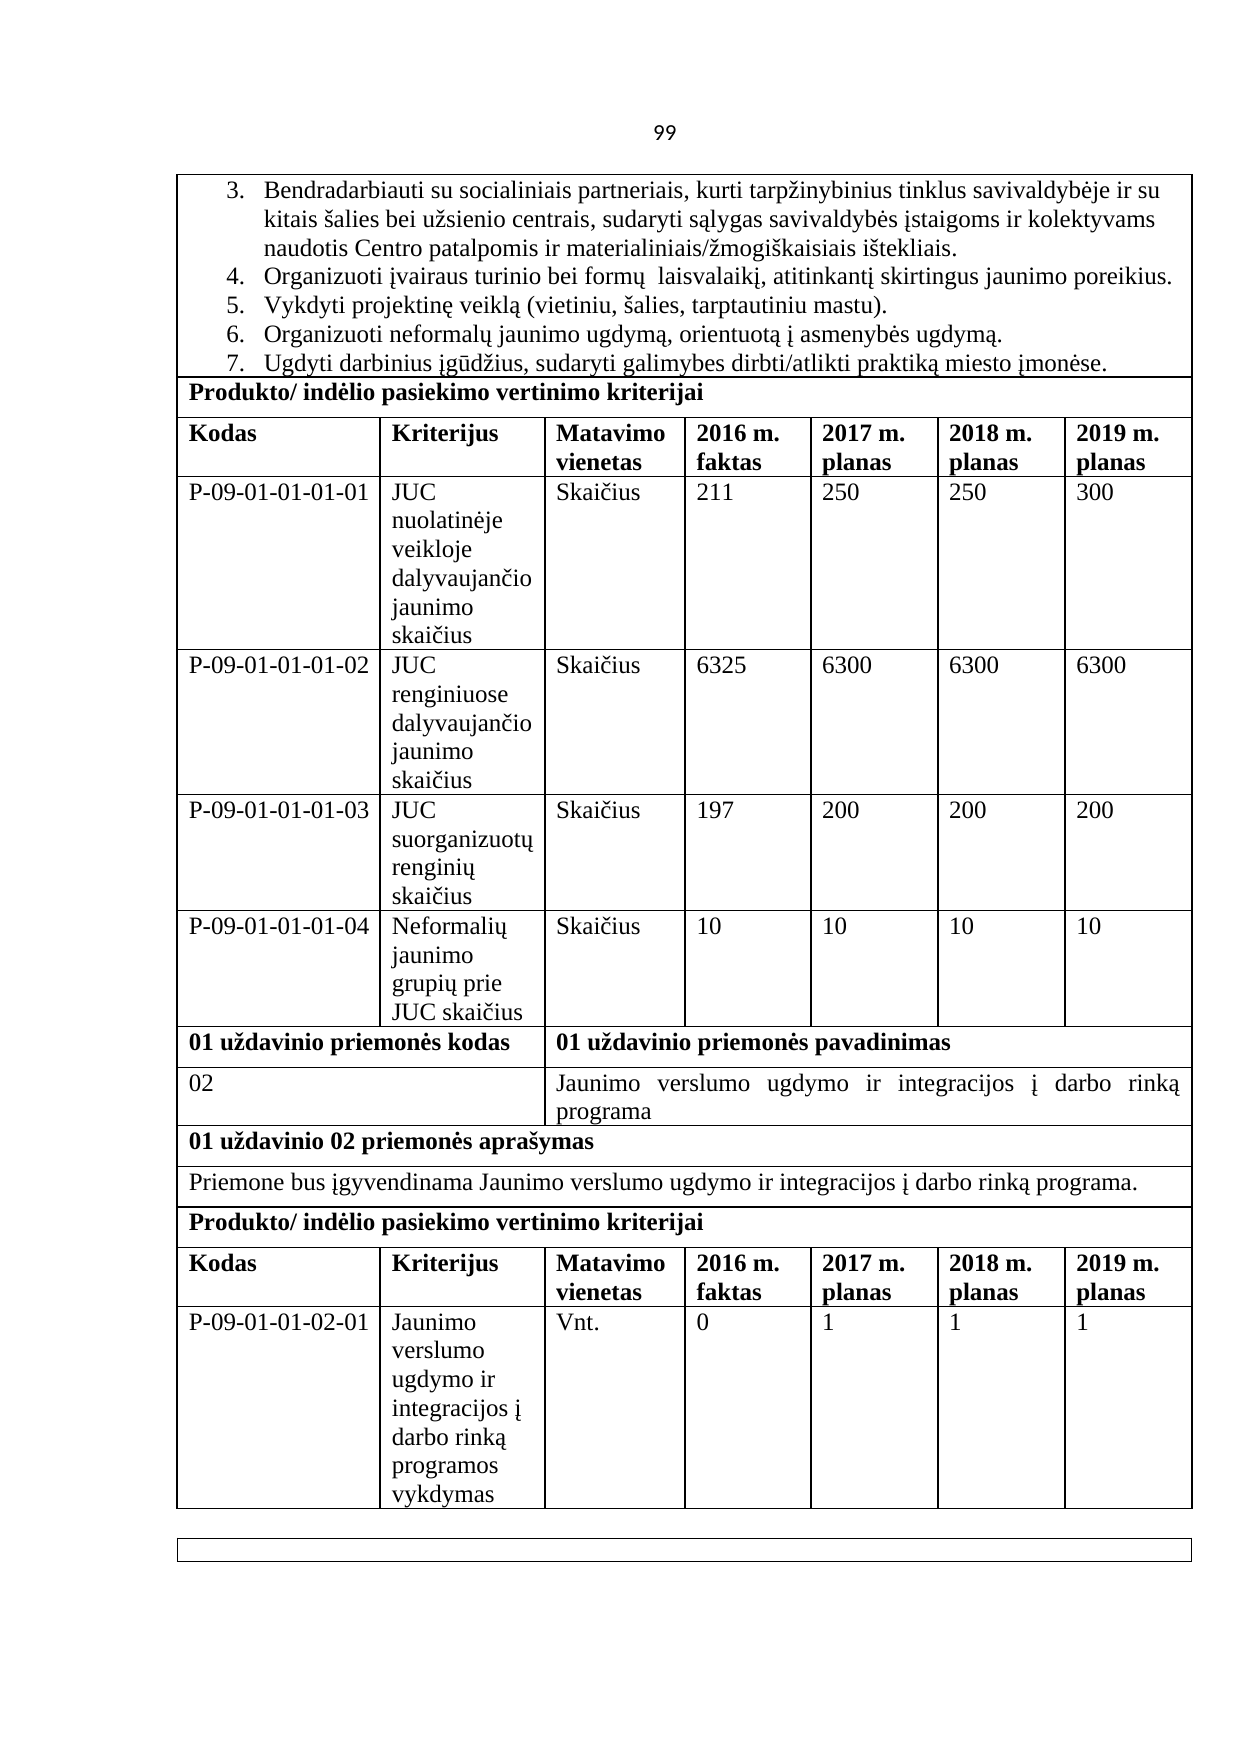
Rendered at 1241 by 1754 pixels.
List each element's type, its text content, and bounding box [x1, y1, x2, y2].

table_cell 2019 m. planas [1066, 1248, 1191, 1306]
table_cell 1 [1066, 1307, 1191, 1508]
table_cell Neformalių jaunimo grupių prie JUC skaičius [381, 911, 544, 1026]
table_cell 2017 m. planas [812, 418, 937, 476]
table_cell Skaičius [546, 477, 684, 649]
table_cell 0 [686, 1307, 810, 1508]
table_cell 10 [812, 911, 937, 1026]
table_cell 2017 m. planas [812, 1248, 937, 1306]
table_cell 211 [686, 477, 810, 649]
table_cell 01 uždavinio 02 priemonės aprašymas [178, 1126, 1191, 1166]
table_cell 2016 m. faktas [686, 418, 810, 476]
table_cell 200 [939, 795, 1064, 910]
table_cell 01 uždavinio priemonės kodas [178, 1027, 544, 1067]
table_cell P-09-01-01-01-03 [178, 795, 379, 910]
table_cell Matavimo vienetas [546, 1248, 684, 1306]
table_cell 01 uždavinio priemonės pavadinimas [546, 1027, 1191, 1067]
table_cell 250 [939, 477, 1064, 649]
table_cell 6300 [939, 650, 1064, 794]
table_cell 10 [939, 911, 1064, 1026]
table_cell Produkto/ indėlio pasiekimo vertinimo kriterijai [178, 378, 1191, 417]
table_cell JUC renginiuose dalyvaujančio jaunimo skaičius [381, 650, 544, 794]
table_cell Produkto/ indėlio pasiekimo vertinimo kriterijai [178, 1208, 1191, 1247]
table_cell Skaičius [546, 795, 684, 910]
table_cell 6300 [812, 650, 937, 794]
table_cell 2019 m. planas [1066, 418, 1191, 476]
table_cell Matavimo vienetas [546, 418, 684, 476]
table_cell 6300 [1066, 650, 1191, 794]
table_cell 200 [812, 795, 937, 910]
table_cell 6325 [686, 650, 810, 794]
table_cell 197 [686, 795, 810, 910]
table_cell 1 [812, 1307, 937, 1508]
table_cell P-09-01-01-02-01 [178, 1307, 379, 1508]
table_cell 1 [939, 1307, 1064, 1508]
table_cell 3. Bendradarbiauti su socialiniais partneriais, kurti tarpžinybinius tinklus savivaldybėje ir su kitais šalies bei užsienio centrais, sudaryti sąlygas savivaldybės įstaigoms ir kolektyvams naudotis Centro patalpomis ir materialiniais/žmogiškaisiais ištekliais. 4. Organizuoti įvairaus turinio bei formų laisvalaikį, atitinkantį skirtingus jaunimo poreikius. 5. Vykdyti projektinę veiklą (vietiniu, šalies, tarptautiniu mastu). 6. Organizuoti neformalų jaunimo ugdymą, orientuotą į asmenybės ugdymą. 7. Ugdyti darbinius įgūdžius, sudaryti galimybes dirbti/atlikti praktiką miesto įmonėse. [178, 175, 1191, 376]
table_cell Kodas [178, 418, 379, 476]
table_cell Priemone bus įgyvendinama Jaunimo verslumo ugdymo ir integracijos į darbo rinką programa. [178, 1167, 1191, 1206]
table_cell 250 [812, 477, 937, 649]
table_cell 10 [686, 911, 810, 1026]
table_cell Kodas [178, 1248, 379, 1306]
table_cell P-09-01-01-01-01 [178, 477, 379, 649]
table_cell 10 [1066, 911, 1191, 1026]
table_cell Kriterijus [381, 418, 544, 476]
table_cell 2018 m. planas [939, 418, 1064, 476]
table_cell Skaičius [546, 911, 684, 1026]
table_cell Jaunimo verslumo ugdymo ir integracijos į darbo rinką programos vykdymas [381, 1307, 544, 1508]
table_cell Skaičius [546, 650, 684, 794]
table_cell 300 [1066, 477, 1191, 649]
table_cell 2018 m. planas [939, 1248, 1064, 1306]
table_cell Jaunimo verslumo ugdymo ir integracijos į darbo rinką programa [546, 1068, 1191, 1125]
table_cell Vnt. [546, 1307, 684, 1508]
table_cell JUC suorganizuotų renginių skaičius [381, 795, 544, 910]
table_cell 200 [1066, 795, 1191, 910]
table_cell P-09-01-01-01-04 [178, 911, 379, 1026]
table_cell 2016 m. faktas [686, 1248, 810, 1306]
table_header [178, 1539, 1191, 1561]
table_cell 02 [178, 1068, 544, 1125]
table_cell JUC nuolatinėje veikloje dalyvaujančio jaunimo skaičius [381, 477, 544, 649]
table_cell P-09-01-01-01-02 [178, 650, 379, 794]
table_cell Kriterijus [381, 1248, 544, 1306]
